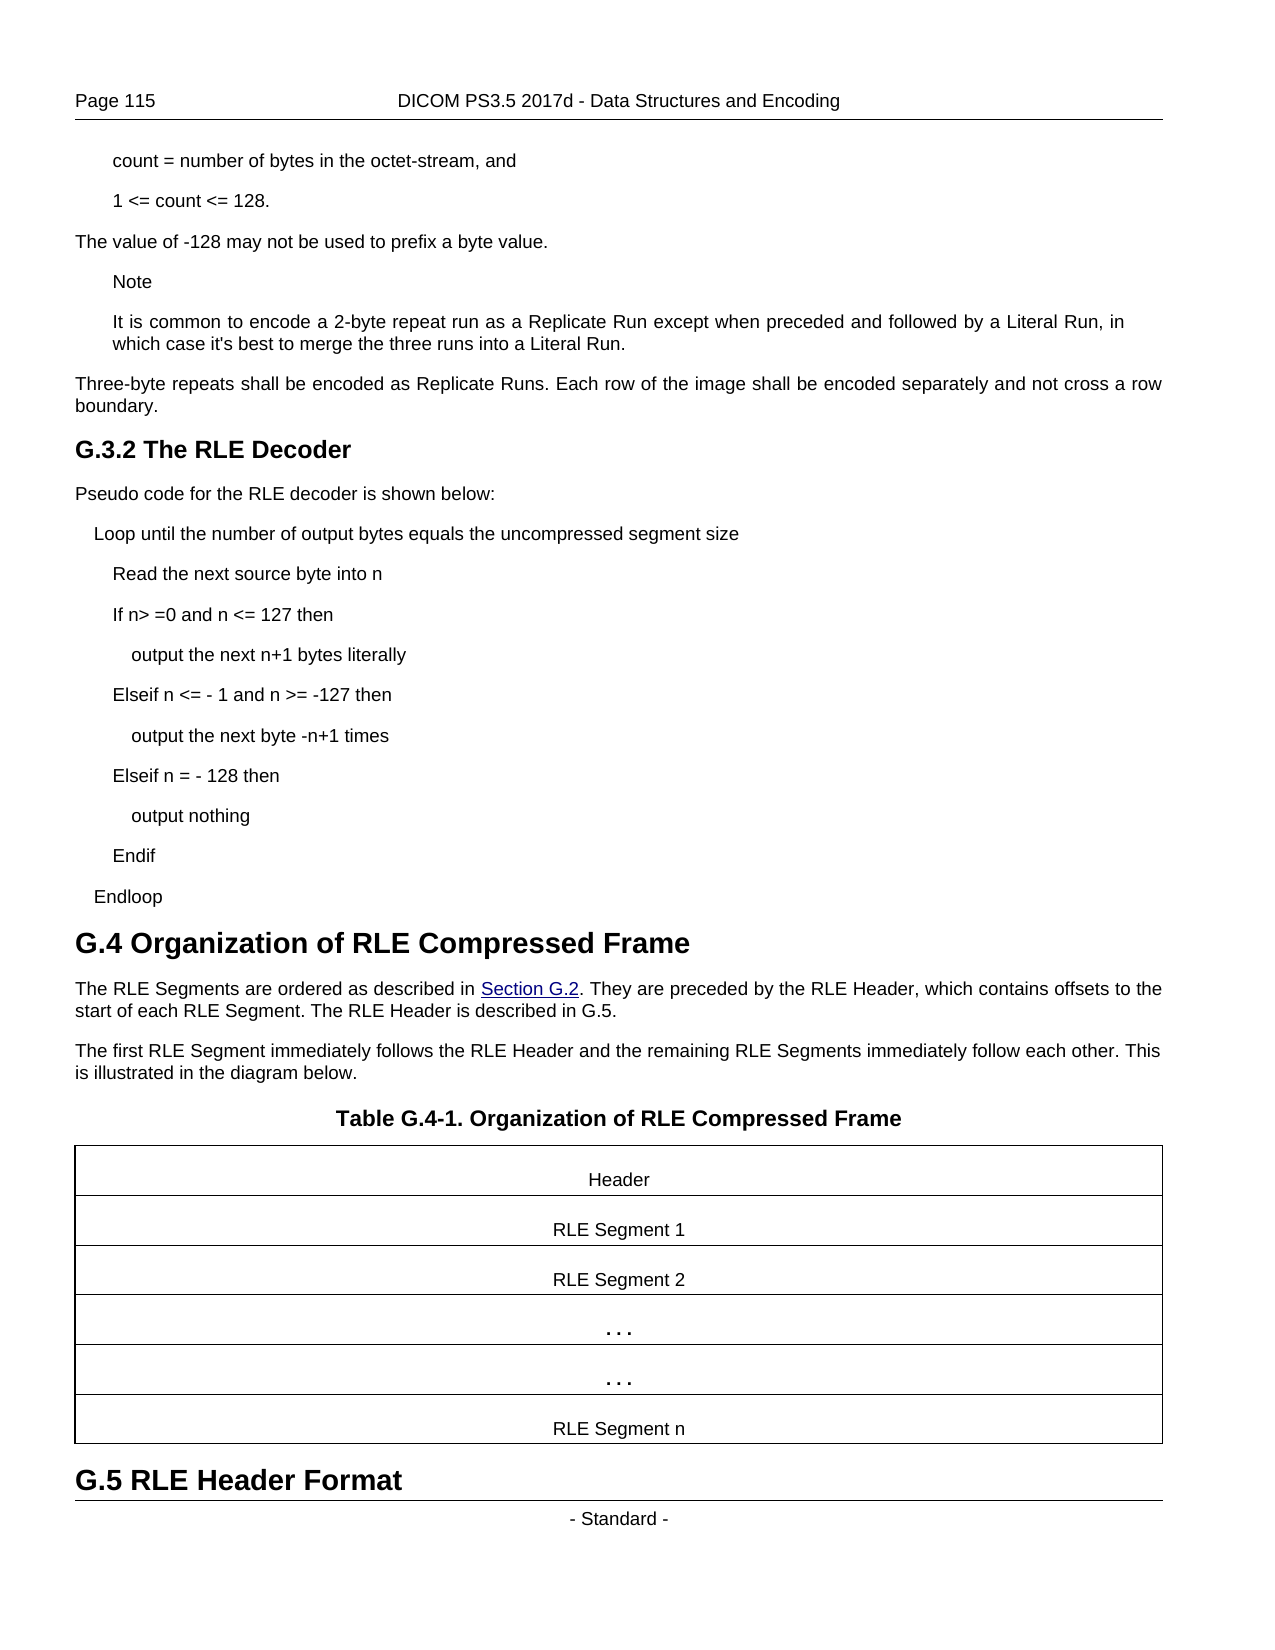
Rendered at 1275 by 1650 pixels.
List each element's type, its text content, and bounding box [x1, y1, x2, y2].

table_cell . . . [76, 1345, 1162, 1393]
text Elseif n = - 128 then [112, 765, 1162, 786]
text Note [112, 271, 1125, 292]
text Pseudo code for the RLE decoder is shown below: [75, 482, 1162, 504]
table_header Header [76, 1146, 1162, 1195]
text Loop until the number of output bytes equals the uncompressed segment size [94, 523, 1162, 544]
text Endif [112, 845, 1162, 867]
text The first RLE Segment immediately follows the RLE Header and the remaining RLE Segments immediately follow each other. This is illustrated in the diagram below. [75, 1040, 1162, 1083]
text output the next n+1 bytes literally [131, 644, 1162, 665]
text Endloop [94, 886, 1162, 907]
table_cell RLE Segment 1 [76, 1196, 1162, 1244]
text G.5 RLE Header Format [75, 1463, 1162, 1497]
text G.3.2 The RLE Decoder [75, 435, 1162, 464]
text Read the next source byte into n [112, 563, 1162, 585]
text count = number of bytes in the octet-stream, and [112, 150, 1162, 172]
table_cell RLE Segment 2 [76, 1246, 1162, 1294]
text Three-byte repeats shall be encoded as Replicate Runs. Each row of the image shall be encoded separately and not cross a row boundary. [75, 373, 1162, 416]
text 1 <= count <= 128. [112, 190, 1162, 212]
text The value of -128 may not be used to prefix a byte value. [75, 231, 1162, 252]
text The RLE Segments are ordered as described in Section G.2. They are preceded by the RLE Header, which contains offsets to the start of each RLE Segment. The RLE Header is described in G.5. [75, 978, 1162, 1021]
text Elseif n <= - 1 and n >= -127 then [112, 684, 1162, 706]
text G.4 Organization of RLE Compressed Frame [75, 926, 1162, 959]
text If n> =0 and n <= 127 then [112, 603, 1162, 625]
text output the next byte -n+1 times [131, 724, 1162, 746]
text Table G.4-1. Organization of RLE Compressed Frame [75, 1106, 1162, 1132]
table_cell . . . [76, 1295, 1162, 1344]
table_cell RLE Segment n [76, 1395, 1162, 1443]
text It is common to encode a 2-byte repeat run as a Replicate Run except when preceded and followed by a Literal Run, in which case it's best to merge the three runs into a Literal Run. [112, 311, 1125, 354]
text output nothing [131, 805, 1162, 827]
